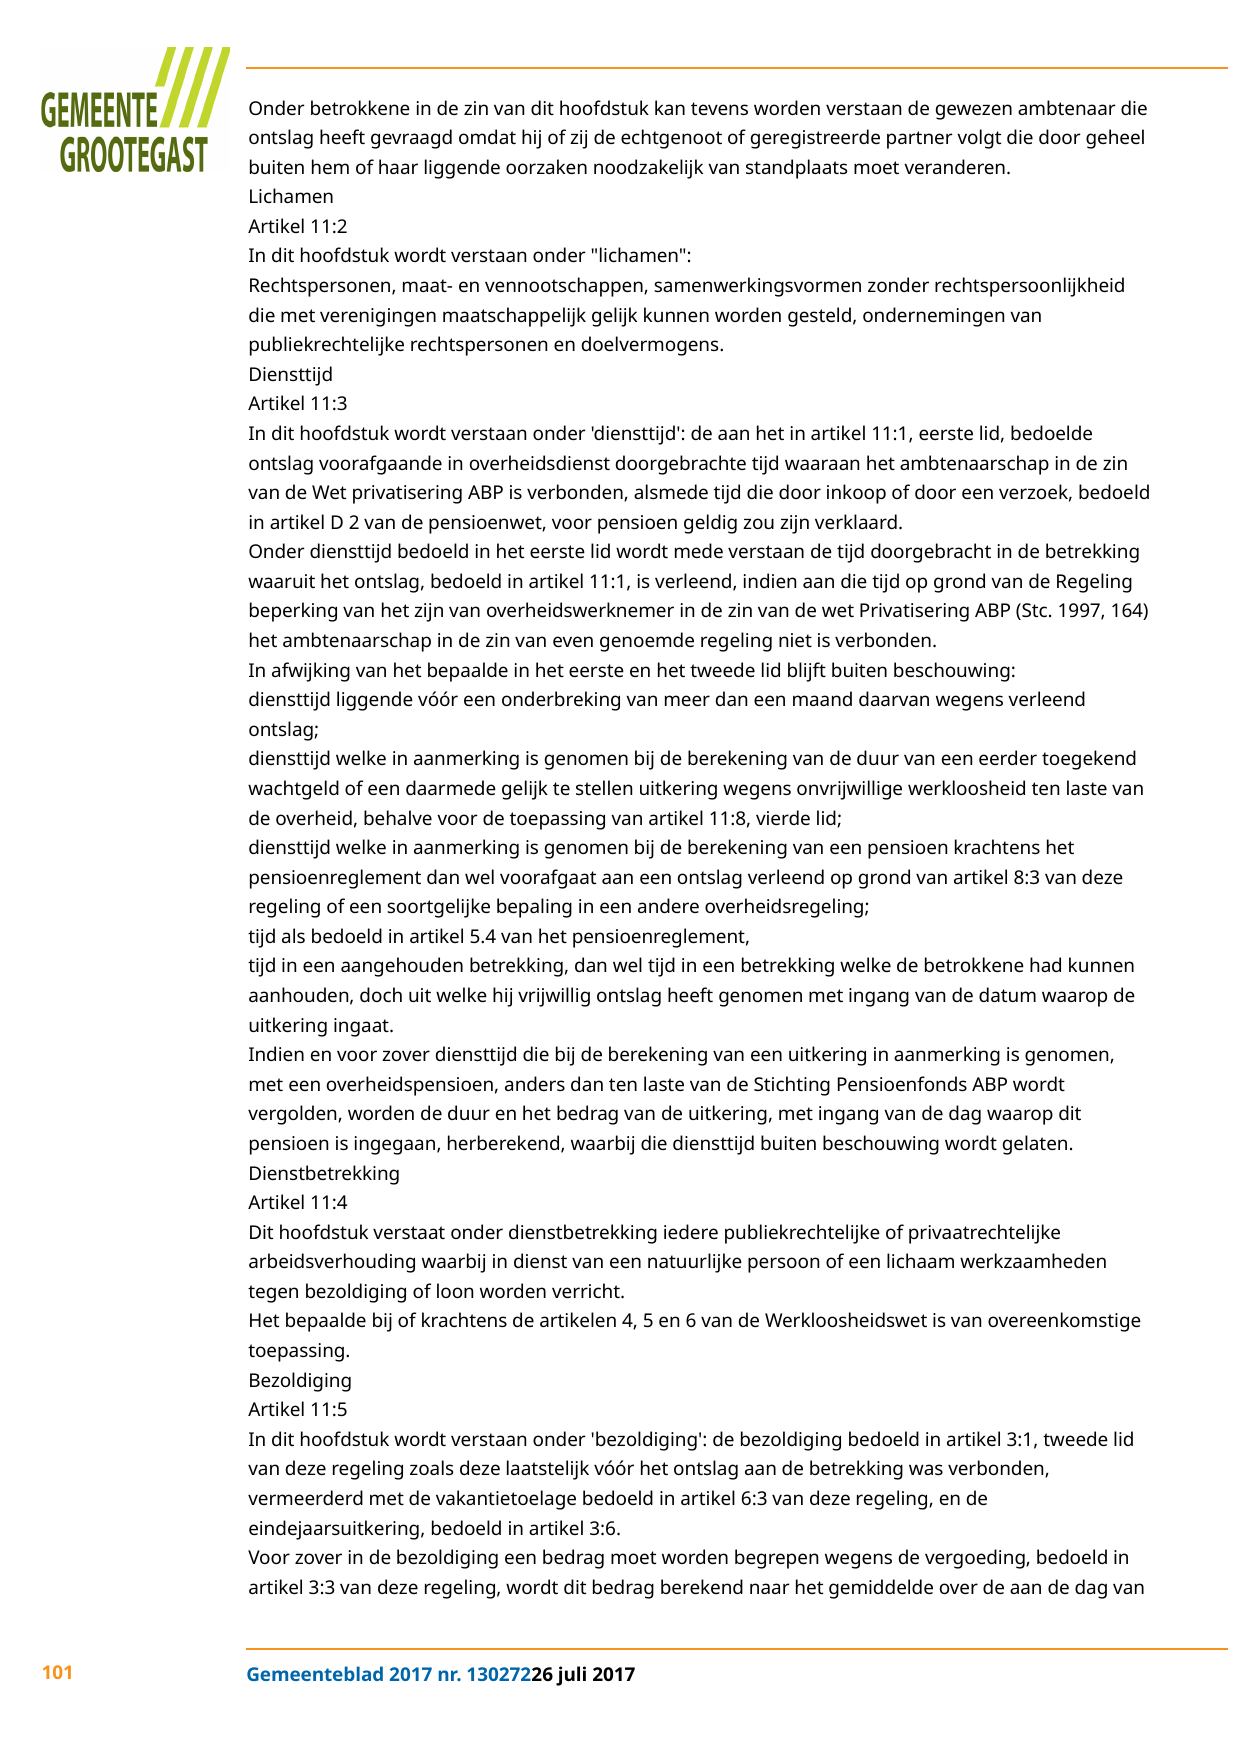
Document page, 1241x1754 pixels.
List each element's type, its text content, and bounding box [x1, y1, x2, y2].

text Bezoldiging [248, 1367, 1152, 1393]
text diensttijd welke in aanmerking is genomen bij de berekening van de duur van een eerder toegekend wachtgeld of een daarmede gelijk te stellen uitkering wegens onvrijwillige werkloosheid ten laste van de overheid, behalve voor de toepassing van artikel 11:8, vierde lid; [248, 746, 1152, 831]
text Artikel 11:3 [248, 391, 1152, 416]
text In afwijking van het bepaalde in het eerste en het tweede lid blijft buiten beschouwing: [248, 657, 1152, 683]
text Diensttijd [248, 361, 1152, 387]
text tijd als bedoeld in artikel 5.4 van het pensioenreglement, [248, 923, 1152, 949]
text Onder diensttijd bedoeld in het eerste lid wordt mede verstaan de tijd doorgebracht in de betrekking waaruit het ontslag, bedoeld in artikel 11:1, is verleend, indien aan die tijd op grond van de Regeling beperking van het zijn van overheidswerknemer in de zin van de wet Privatisering ABP (Stc. 1997, 164) het ambtenaarschap in de zin van even genoemde regeling niet is verbonden. [248, 538, 1152, 653]
text Voor zover in de bezoldiging een bedrag moet worden begrepen wegens de vergoeding, bedoeld in artikel 3:3 van deze regeling, wordt dit bedrag berekend naar het gemiddelde over de aan de dag van [248, 1544, 1152, 1600]
text Artikel 11:5 [248, 1396, 1152, 1422]
text Artikel 11:2 [248, 213, 1152, 239]
text Onder betrokkene in de zin van dit hoofdstuk kan tevens worden verstaan de gewezen ambtenaar die ontslag heeft gevraagd omdat hij of zij de echtgenoot of geregistreerde partner volgt die door geheel buiten hem of haar liggende oorzaken noodzakelijk van standplaats moet veranderen. [248, 95, 1152, 180]
text Artikel 11:4 [248, 1189, 1152, 1215]
text diensttijd welke in aanmerking is genomen bij de berekening van een pensioen krachtens het pensioenreglement dan wel voorafgaat aan een ontslag verleend op grond van artikel 8:3 van deze regeling of een soortgelijke bepaling in een andere overheidsregeling; [248, 834, 1152, 919]
picture [41, 47, 231, 172]
text Het bepaalde bij of krachtens de artikelen 4, 5 en 6 van de Werkloosheidswet is van overeenkomstige toepassing. [248, 1308, 1152, 1363]
text In dit hoofdstuk wordt verstaan onder 'bezoldiging': de bezoldiging bedoeld in artikel 3:1, tweede lid van deze regeling zoals deze laatstelijk vóór het ontslag aan de betrekking was verbonden, vermeerderd met de vakantietoelage bedoeld in artikel 6:3 van deze regeling, en de eindejaarsuitkering, bedoeld in artikel 3:6. [248, 1426, 1152, 1541]
text Lichamen [248, 183, 1152, 209]
text diensttijd liggende vóór een onderbreking van meer dan een maand daarvan wegens verleend ontslag; [248, 686, 1152, 742]
text tijd in een aangehouden betrekking, dan wel tijd in een betrekking welke de betrokkene had kunnen aanhouden, doch uit welke hij vrijwillig ontslag heeft genomen met ingang van de datum waarop de uitkering ingaat. [248, 953, 1152, 1038]
text In dit hoofdstuk wordt verstaan onder 'diensttijd': de aan het in artikel 11:1, eerste lid, bedoelde ontslag voorafgaande in overheidsdienst doorgebrachte tijd waaraan het ambtenaarschap in de zin van de Wet privatisering ABP is verbonden, alsmede tijd die door inkoop of door een verzoek, bedoeld in artikel D 2 van de pensioenwet, voor pensioen geldig zou zijn verklaard. [248, 420, 1152, 535]
text Indien en voor zover diensttijd die bij de berekening van een uitkering in aanmerking is genomen, met een overheidspensioen, anders dan ten laste van de Stichting Pensioenfonds ABP wordt vergolden, worden de duur en het bedrag van de uitkering, met ingang van de dag waarop dit pensioen is ingegaan, herberekend, waarbij die diensttijd buiten beschouwing wordt gelaten. [248, 1041, 1152, 1156]
text In dit hoofdstuk wordt verstaan onder "lichamen": [248, 243, 1152, 268]
text Rechtspersonen, maat- en vennootschappen, samenwerkingsvormen zonder rechtspersoonlijkheid die met verenigingen maatschappelijk gelijk kunnen worden gesteld, ondernemingen van publiekrechtelijke rechtspersonen en doelvermogens. [248, 272, 1152, 357]
text Dit hoofdstuk verstaat onder dienstbetrekking iedere publiekrechtelijke of privaatrechtelijke arbeidsverhouding waarbij in dienst van een natuurlijke persoon of een lichaam werkzaamheden tegen bezoldiging of loon worden verricht. [248, 1219, 1152, 1304]
text Dienstbetrekking [248, 1160, 1152, 1186]
